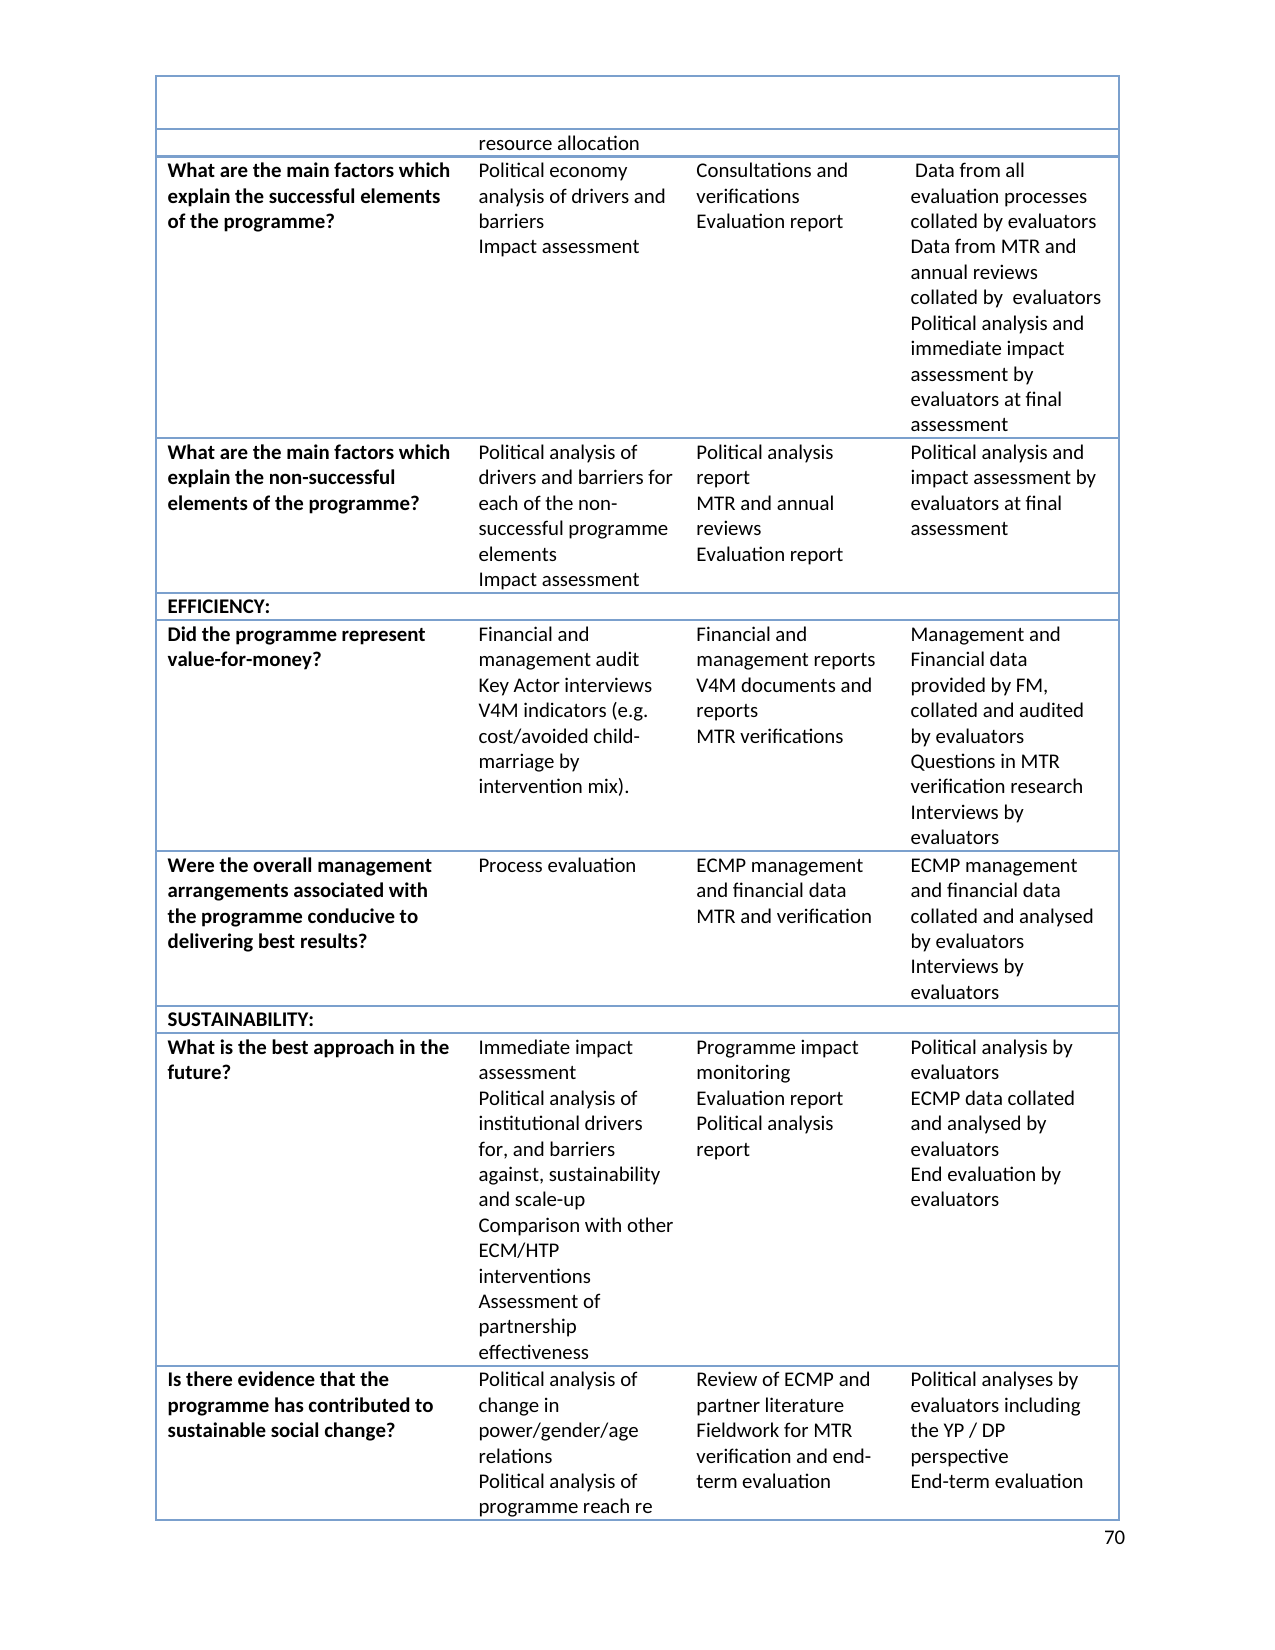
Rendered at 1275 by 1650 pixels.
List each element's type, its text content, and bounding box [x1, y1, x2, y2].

table_cell What is the best approach in the future? [157, 1034, 467, 1364]
table_cell Political analysis of drivers and barriers for each of the non-successful programme elements Impact assessment [467, 439, 685, 592]
table_cell ECMP management and financial data MTR and verification [685, 852, 899, 1004]
table_cell [467, 594, 685, 619]
table_cell [899, 130, 1118, 155]
table_cell Programme impact monitoring Evaluation report Political analysis report [685, 1034, 899, 1364]
table_cell Did the programme represent value-for-money? [157, 621, 467, 850]
table_cell Political analysis of change in power/gender/age relations Political analysis of programme reach re [467, 1367, 685, 1519]
table_cell Process evaluation [467, 852, 685, 1004]
table_header DATA SOURCES [685, 77, 899, 128]
table_cell [467, 1007, 685, 1032]
table_cell [899, 1007, 1118, 1032]
table_cell [685, 594, 899, 619]
table_cell Political economy analysis of drivers and barriers Impact assessment [467, 158, 685, 437]
table_header DATA COLLECTION PROCEDURE [899, 77, 1118, 128]
table_cell Political analysis and impact assessment by evaluators at final assessment [899, 439, 1118, 592]
table_cell EFFICIENCY: [157, 594, 467, 619]
table_cell [899, 594, 1118, 619]
table_cell resource allocation [467, 130, 685, 155]
table_cell ECMP management and financial data collated and analysed by evaluators Interviews by evaluators [899, 852, 1118, 1004]
table_cell Political analysis by evaluators ECMP data collated and analysed by evaluators End evaluation by evaluators [899, 1034, 1118, 1364]
table_cell [685, 1007, 899, 1032]
table_cell Review of ECMP and partner literature Fieldwork for MTR verification and end-term evaluation [685, 1367, 899, 1519]
table_cell Immediate impact assessment Political analysis of institutional drivers for, and barriers against, sustainability and scale-up Comparison with other ECM/HTP interventions Assessment of partnership effectiveness [467, 1034, 685, 1364]
table_cell Financial and management audit Key Actor interviews V4M indicators (e.g. cost/avoided child-marriage by intervention mix). [467, 621, 685, 850]
table_cell SUSTAINABILITY: [157, 1007, 467, 1032]
table_cell What are the main factors which explain the successful elements of the programme? [157, 158, 467, 437]
table_cell Political analysis report MTR and annual reviews Evaluation report [685, 439, 899, 592]
table_cell Financial and management reports V4M documents and reports MTR verifications [685, 621, 899, 850]
table_cell Is there evidence that the programme has contributed to sustainable social change? [157, 1367, 467, 1519]
table_header EVALUATION QUESTIONS TO BE ANSWERED [157, 77, 467, 128]
table_cell Management and Financial data provided by FM, collated and audited by evaluators Questions in MTR verification research Interviews by evaluators [899, 621, 1118, 850]
table_header METHODS/TOOLS [467, 77, 685, 128]
table_cell Data from all evaluation processes collated by evaluators Data from MTR and annual reviews collated by evaluators Political analysis and immediate impact assessment by evaluators at final assessment [899, 158, 1118, 437]
table_cell Political analyses by evaluators including the YP / DP perspective End-term evaluation [899, 1367, 1118, 1519]
table_cell What are the main factors which explain the non-successful elements of the programme? [157, 439, 467, 592]
table_cell [157, 130, 467, 155]
table_cell Were the overall management arrangements associated with the programme conducive to delivering best results? [157, 852, 467, 1004]
table_cell [685, 130, 899, 155]
table_cell Consultations and verifications Evaluation report [685, 158, 899, 437]
